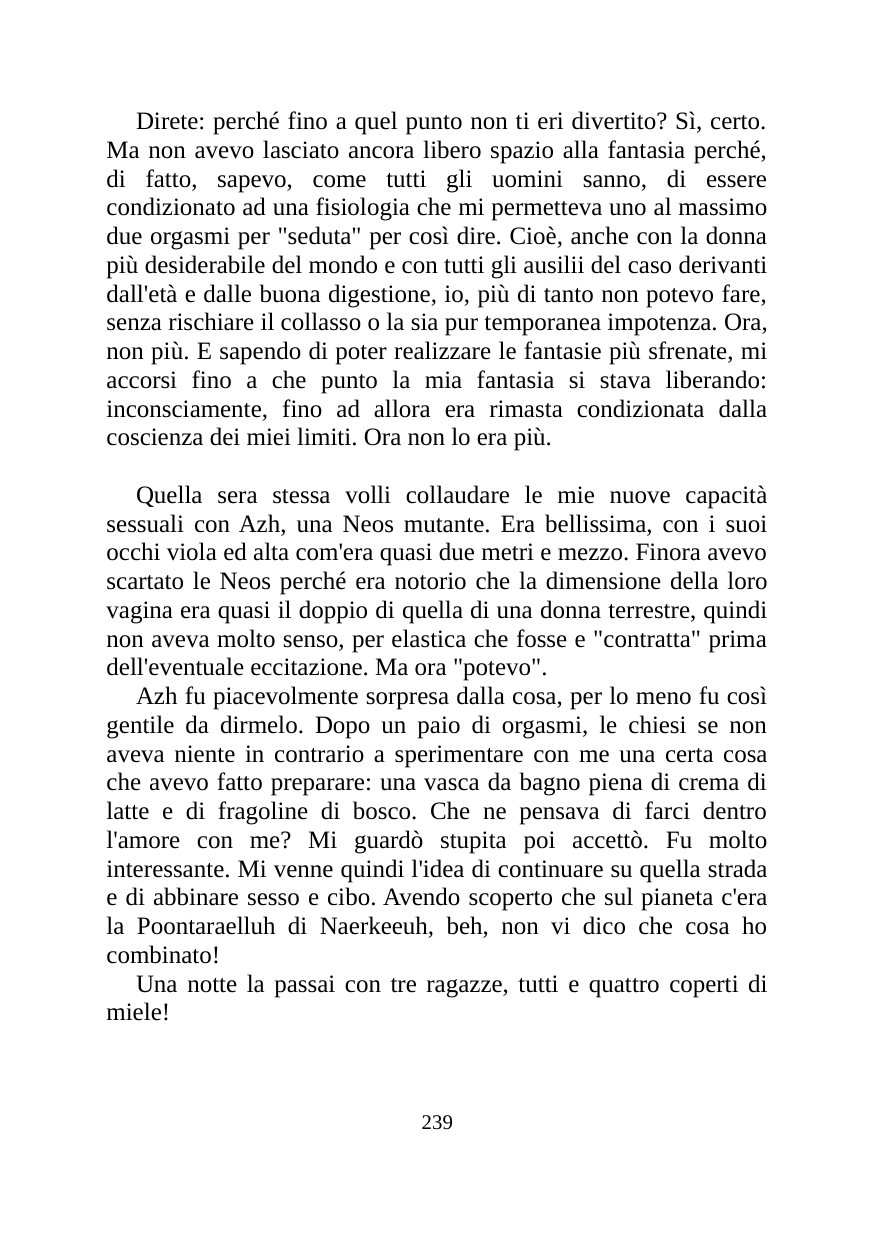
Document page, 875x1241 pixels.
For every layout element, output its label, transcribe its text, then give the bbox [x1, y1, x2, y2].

text Una notte la passai con tre ragazze, tutti e quattro coperti di miele! [106, 969, 768, 1026]
text Quella sera stessa volli collaudare le mie nuove capacità sessuali con Azh, una Neos mutante. Era bellissima, con i suoi occhi viola ed alta com'era quasi due metri e mezzo. Finora avevo scartato le Neos perché era notorio che la dimensione della loro vagina era quasi il doppio di quella di una donna terrestre, quindi non aveva molto senso, per elastica che fosse e "contratta" prima dell'eventuale eccitazione. Ma ora "potevo". [106, 480, 768, 681]
text Azh fu piacevolmente sorpresa dalla cosa, per lo meno fu così gentile da dirmelo. Dopo un paio di orgasmi, le chiesi se non aveva niente in contrario a sperimentare con me una certa cosa che avevo fatto preparare: una vasca da bagno piena di crema di latte e di fragoline di bosco. Che ne pensava di farci dentro l'amore con me? Mi guardò stupita poi accettò. Fu molto interessante. Mi venne quindi l'idea di continuare su quella strada e di abbinare sesso e cibo. Avendo scoperto che sul pianeta c'era la Poontaraelluh di Naerkeeuh, beh, non vi dico che cosa ho combinato! [106, 681, 768, 969]
text Direte: perché fino a quel punto non ti eri divertito? Sì, certo. Ma non avevo lasciato ancora libero spazio alla fantasia perché, di fatto, sapevo, come tutti gli uomini sanno, di essere condizionato ad una fisiologia che mi permetteva uno al massimo due orgasmi per "seduta" per così dire. Cioè, anche con la donna più desiderabile del mondo e con tutti gli ausilii del caso derivanti dall'età e dalle buona digestione, io, più di tanto non potevo fare, senza rischiare il collasso o la sia pur temporanea impotenza. Ora, non più. E sapendo di poter realizzare le fantasie più sfrenate, mi accorsi fino a che punto la mia fantasia si stava liberando: inconsciamente, fino ad allora era rimasta condizionata dalla coscienza dei miei limiti. Ora non lo era più. [106, 106, 768, 451]
